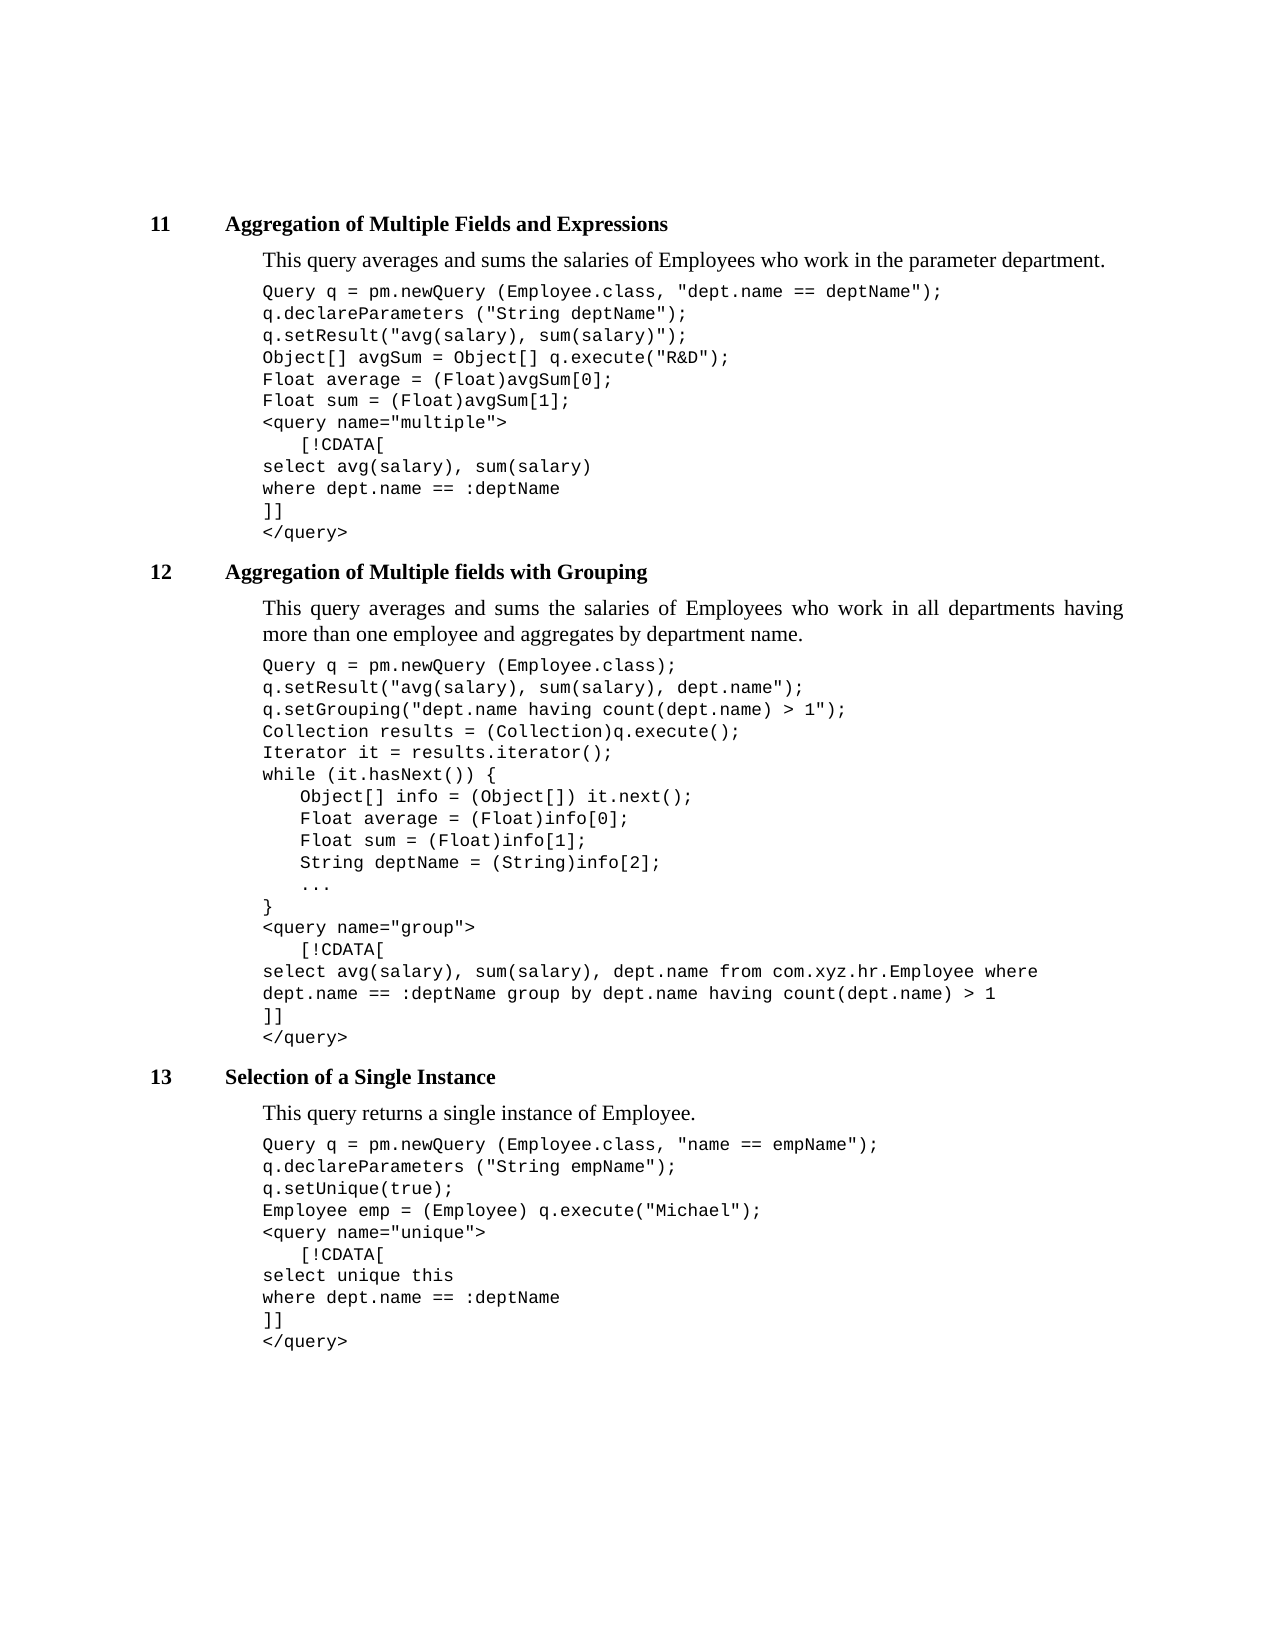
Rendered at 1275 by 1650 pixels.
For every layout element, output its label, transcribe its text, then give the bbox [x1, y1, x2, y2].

text [!CDATA[ [262, 1243, 1125, 1265]
text </query> [262, 1331, 1125, 1353]
text [!CDATA[ [262, 434, 1125, 456]
text ... [262, 873, 1125, 895]
text while (it.hasNext()) { [262, 764, 1125, 786]
text q.setResult("avg(salary), sum(salary)"); [262, 324, 1125, 346]
text [!CDATA[ [262, 939, 1125, 961]
text Float average = (Float)info[0]; [262, 808, 1125, 830]
text Query q = pm.newQuery (Employee.class); [262, 655, 1125, 677]
subtitle Selection of a Single Instance [150, 1063, 1125, 1089]
text Query q = pm.newQuery (Employee.class, "name == empName"); [262, 1134, 1125, 1156]
text q.setGrouping("dept.name having count(dept.name) > 1"); [262, 698, 1125, 720]
text String deptName = (String)info[2]; [262, 852, 1125, 873]
text select unique this [262, 1265, 1125, 1287]
text Object[] info = (Object[]) it.next(); [262, 786, 1125, 808]
text Float sum = (Float)info[1]; [262, 830, 1125, 852]
text ]] [262, 499, 1125, 521]
text Query q = pm.newQuery (Employee.class, "dept.name == deptName"); [262, 281, 1125, 303]
text Object[] avgSum = Object[] q.execute("R&D"); [262, 346, 1125, 368]
text <query name="multiple"> [262, 412, 1125, 434]
text <query name="unique"> [262, 1221, 1125, 1243]
subtitle Aggregation of Multiple Fields and Expressions [150, 210, 1125, 236]
text q.setUnique(true); [262, 1178, 1125, 1199]
text Collection results = (Collection)q.execute(); [262, 720, 1125, 742]
text This query averages and sums the salaries of Employees who work in all departments having more than one employee and aggregates by department name. [262, 594, 1125, 646]
text q.declareParameters ("String empName"); [262, 1156, 1125, 1178]
text Float sum = (Float)avgSum[1]; [262, 390, 1125, 412]
text Iterator it = results.iterator(); [262, 742, 1125, 764]
text Float average = (Float)avgSum[0]; [262, 368, 1125, 390]
text ]] [262, 1005, 1125, 1027]
text where dept.name == :deptName [262, 478, 1125, 499]
text This query averages and sums the salaries of Employees who work in the parameter department. [262, 246, 1125, 272]
text q.setResult("avg(salary), sum(salary), dept.name"); [262, 677, 1125, 698]
text select avg(salary), sum(salary) [262, 456, 1125, 478]
subtitle Aggregation of Multiple fields with Grouping [150, 558, 1125, 584]
text Employee emp = (Employee) q.execute("Michael"); [262, 1199, 1125, 1221]
text q.declareParameters ("String deptName"); [262, 303, 1125, 324]
text } [262, 895, 1125, 917]
text where dept.name == :deptName [262, 1287, 1125, 1309]
text </query> [262, 1027, 1125, 1048]
text This query returns a single instance of Employee. [262, 1099, 1125, 1126]
text </query> [262, 521, 1125, 543]
text <query name="group"> [262, 917, 1125, 939]
text select avg(salary), sum(salary), dept.name from com.xyz.hr.Employee where dept.name == :deptName group by dept.name having count(dept.name) > 1 [262, 961, 1125, 1005]
text ]] [262, 1309, 1125, 1331]
